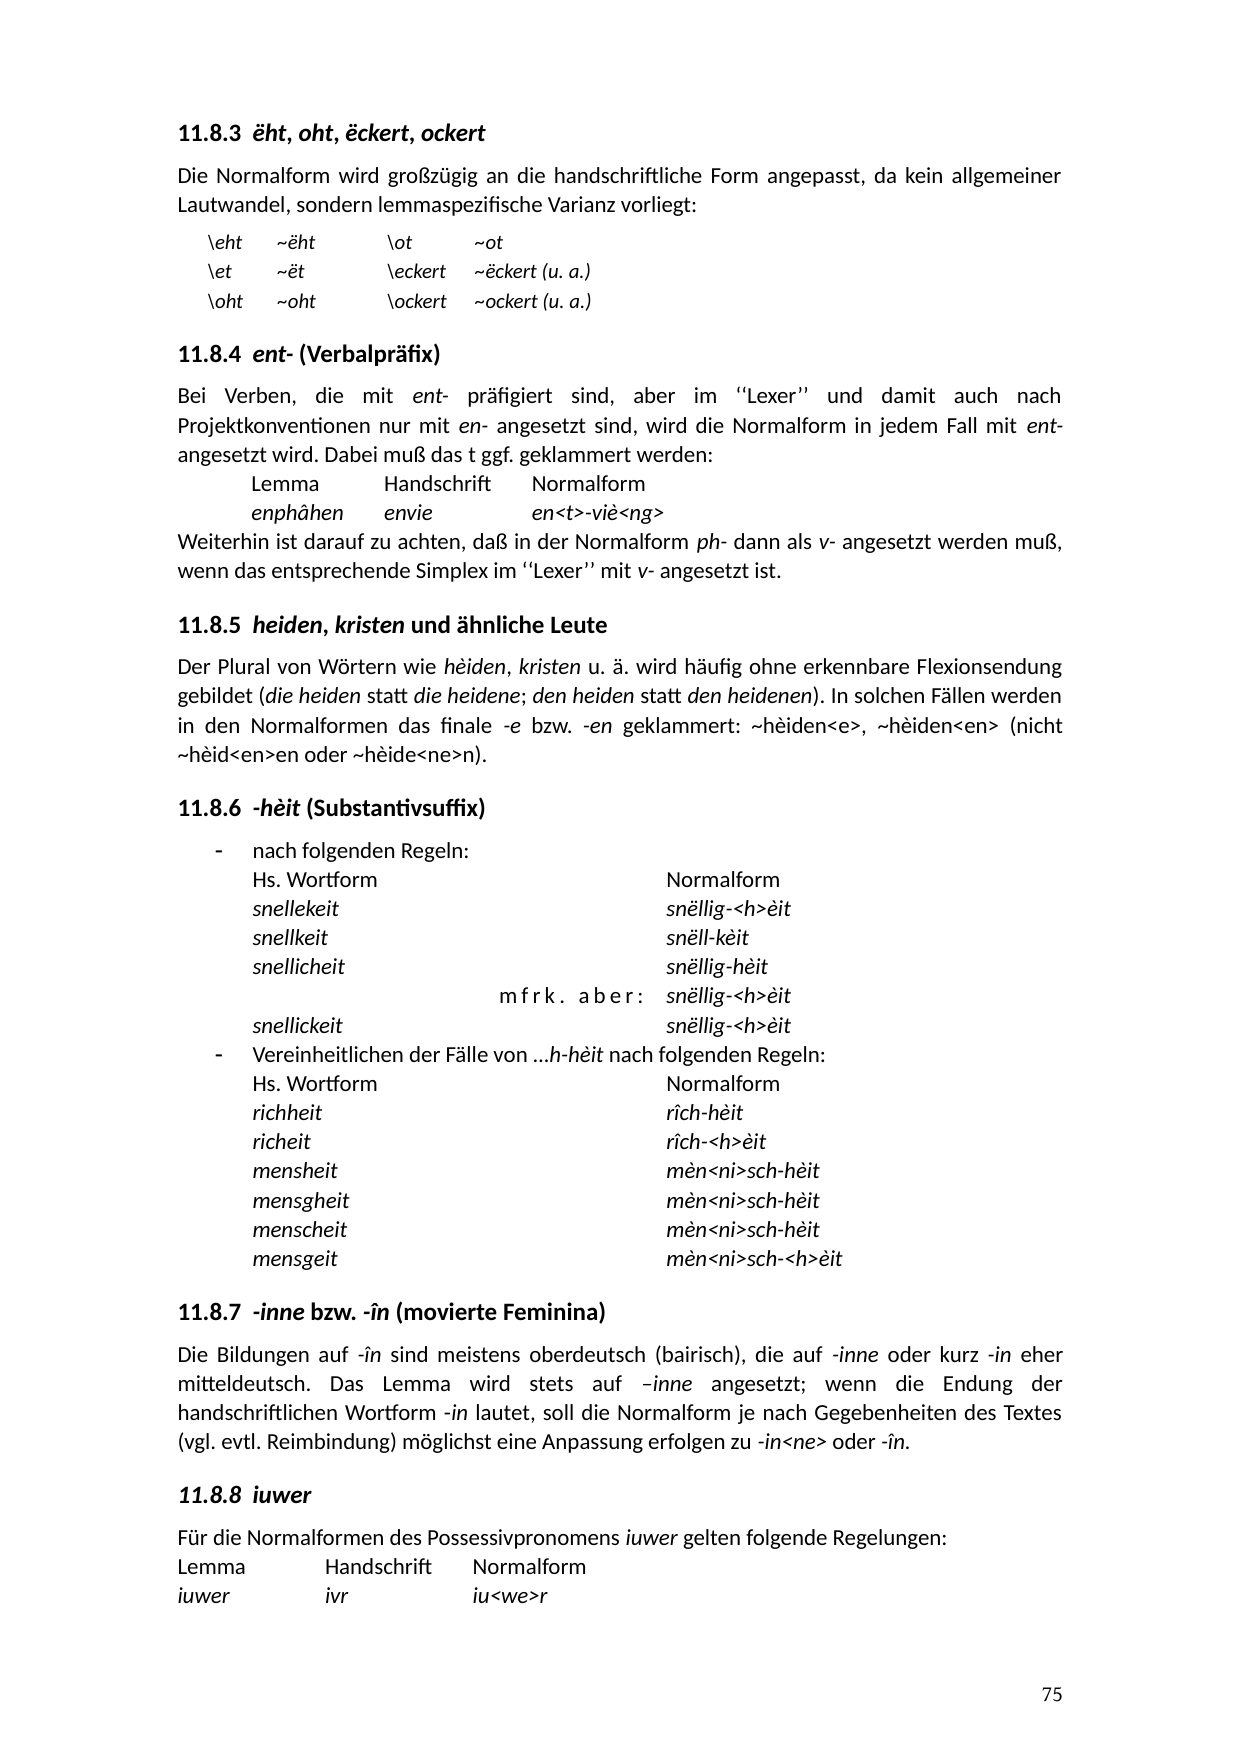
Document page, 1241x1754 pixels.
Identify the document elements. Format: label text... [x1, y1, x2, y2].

list Vereinheitlichen der Fälle von …h-hèit nach folgenden Regeln: [215, 1039, 1063, 1068]
text Lemma Handschrift Normalform [177, 1551, 1063, 1581]
subtitle -inne bzw. ‑în (movierte Feminina) [177, 1297, 1063, 1326]
table_header Normalform [655, 1068, 1074, 1097]
table_cell rîch-<h>èit [655, 1126, 1074, 1156]
table_header Hs. Wortform [241, 1068, 655, 1097]
table_cell snëllig-<h>èit [655, 1010, 1074, 1039]
table_header \eht ~ëht \et ~ët \oht ~oht [170, 226, 349, 314]
table_cell snellickeit [241, 1010, 655, 1039]
text Weiterhin ist darauf zu achten, daß in der Normalform ph- dann als v- angesetzt werden muß, wenn das entsprechende Simplex im ‘‘Lexer’’ mit v- angesetzt ist. [177, 526, 1063, 585]
table_cell mfrk. aber: [241, 981, 655, 1010]
text iuwer ivr iu<we>r [177, 1581, 1063, 1610]
table_cell richheit [241, 1097, 655, 1126]
subtitle heiden, kristen und ähnliche Leute [177, 610, 1063, 639]
subtitle ëht, oht, ëckert, ockert [177, 118, 1063, 147]
text enphâhen envie en<t>-viè<ng> [251, 497, 1063, 526]
table_cell mèn<ni>sch-hèit [655, 1214, 1074, 1243]
subtitle -hèit (Substantivsuffix) [177, 793, 1063, 822]
table_cell snellicheit [241, 951, 655, 981]
subtitle iuwer [177, 1481, 1063, 1510]
list nach folgenden Regeln: [215, 835, 1063, 864]
table_header \ot ~ot \eckert ~ëckert (u. a.) \ockert ~ockert (u. a.) [350, 226, 619, 314]
table_cell snëll-kèit [655, 922, 1074, 951]
subtitle ent- (Verbalpräfix) [177, 339, 1063, 368]
table_cell mèn<ni>sch-hèit [655, 1185, 1074, 1214]
table_header Normalform [655, 864, 1074, 893]
text Für die Normalformen des Possessivpronomens iuwer gelten folgende Regelungen: [177, 1522, 1063, 1551]
table_cell richeit [241, 1126, 655, 1156]
table_cell mensheit [241, 1156, 655, 1185]
table_cell mèn<ni>sch-<h>èit [655, 1243, 1074, 1272]
table_cell mèn<ni>sch-hèit [655, 1156, 1074, 1185]
table_cell mensgeit [241, 1243, 655, 1272]
table_header Hs. Wortform [241, 864, 655, 893]
table_cell snellkeit [241, 922, 655, 951]
text Die Normalform wird großzügig an die handschriftliche Form angepasst, da kein allgemeiner Lautwandel, sondern lemmaspezifische Varianz vorliegt: [177, 160, 1063, 218]
table_cell menscheit [241, 1214, 655, 1243]
text Der Plural von Wörtern wie hèiden, kristen u. ä. wird häufig ohne erkennbare Flexionsendung gebildet (die heiden statt die heidene; den heiden statt den heidenen). In solchen Fällen werden in den Normalformen das finale -e bzw. -en geklammert: ~hèiden<e>, ~hèiden<en> (nicht ~hèid<en>en oder ~hèide<ne>n). [177, 651, 1063, 768]
table_cell mensgheit [241, 1185, 655, 1214]
text Bei Verben, die mit ent- präfigiert sind, aber im ‘‘Lexer’’ und damit auch nach Projektkonventionen nur mit en- angesetzt sind, wird die Normalform in jedem Fall mit ent- angesetzt wird. Dabei muß das t ggf. geklammert werden: [177, 381, 1063, 468]
table_cell snëllig-<h>èit [655, 981, 1074, 1010]
text Lemma Handschrift Normalform [251, 468, 1063, 497]
table_cell snëllig-<h>èit [655, 893, 1074, 922]
table_cell snellekeit [241, 893, 655, 922]
table_cell snëllig-hèit [655, 951, 1074, 981]
table_cell rîch-hèit [655, 1097, 1074, 1126]
text Die Bildungen auf -în sind meistens oberdeutsch (bairisch), die auf -inne oder kurz -in eher mitteldeutsch. Das Lemma wird stets auf –inne angesetzt; wenn die Endung der handschriftlichen Wortform -in lautet, soll die Normalform je nach Gegebenheiten des Textes (vgl. evtl. Reimbindung) möglichst eine Anpassung erfolgen zu -in<ne> oder -în. [177, 1339, 1063, 1456]
